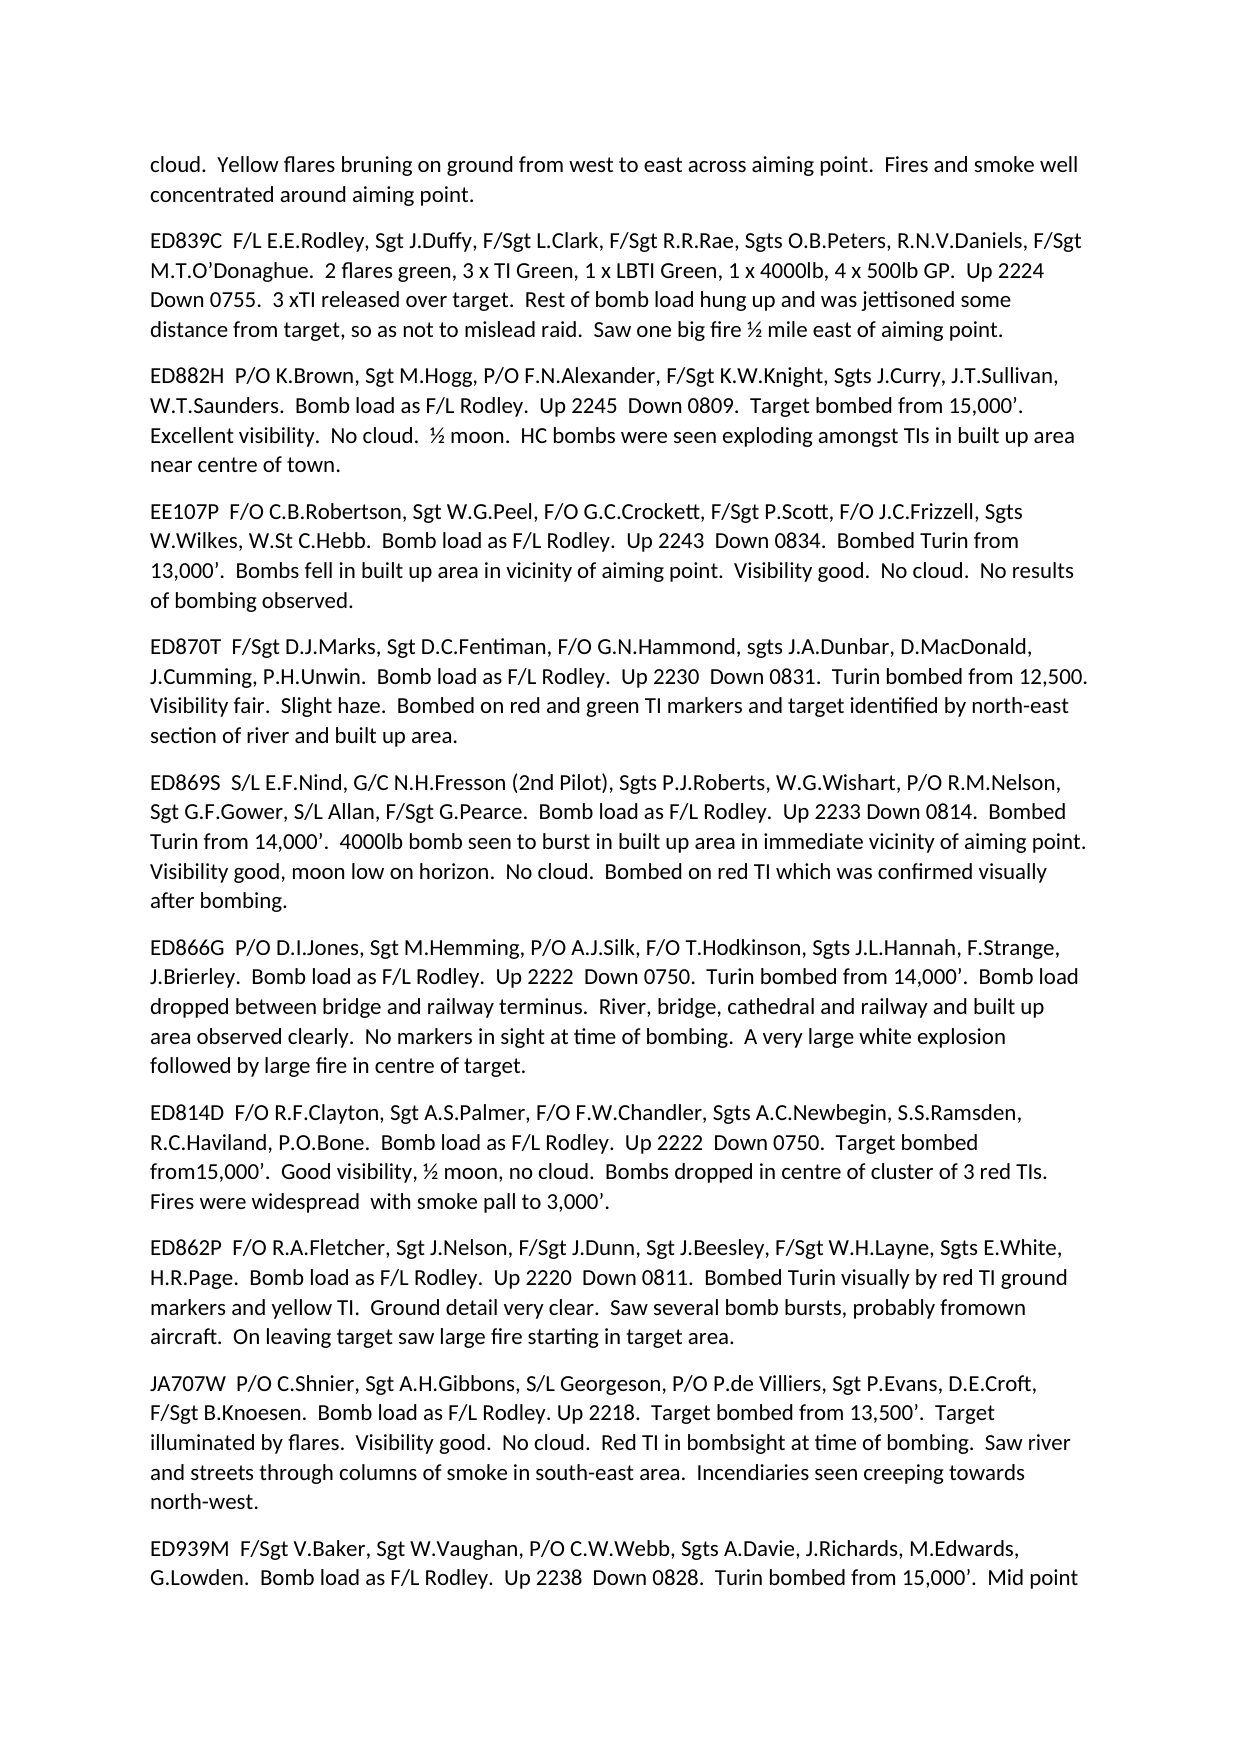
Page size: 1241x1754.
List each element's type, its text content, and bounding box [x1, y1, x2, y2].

text JA707W P/O C.Shnier, Sgt A.H.Gibbons, S/L Georgeson, P/O P.de Villiers, Sgt P.Evans, D.E.Croft, F/Sgt B.Knoesen. Bomb load as F/L Rodley. Up 2218. Target bombed from 13,500’. Target illuminated by flares. Visibility good. No cloud. Red TI in bombsight at time of bombing. Saw river and streets through columns of smoke in south-east area. Incendiaries seen creeping towards north-west. [150, 1369, 1090, 1516]
text ED870T F/Sgt D.J.Marks, Sgt D.C.Fentiman, F/O G.N.Hammond, sgts J.A.Dunbar, D.MacDonald, J.Cumming, P.H.Unwin. Bomb load as F/L Rodley. Up 2230 Down 0831. Turin bombed from 12,500. Visibility fair. Slight haze. Bombed on red and green TI markers and target identified by north-east section of river and built up area. [150, 632, 1090, 749]
text cloud. Yellow flares bruning on ground from west to east across aiming point. Fires and smoke well concentrated around aiming point. [150, 150, 1090, 208]
text EE107P F/O C.B.Robertson, Sgt W.G.Peel, F/O G.C.Crockett, F/Sgt P.Scott, F/O J.C.Frizzell, Sgts W.Wilkes, W.St C.Hebb. Bomb load as F/L Rodley. Up 2243 Down 0834. Bombed Turin from 13,000’. Bombs fell in built up area in vicinity of aiming point. Visibility good. No cloud. No results of bombing observed. [150, 497, 1090, 614]
text ED869S S/L E.F.Nind, G/C N.H.Fresson (2nd Pilot), Sgts P.J.Roberts, W.G.Wishart, P/O R.M.Nelson, Sgt G.F.Gower, S/L Allan, F/Sgt G.Pearce. Bomb load as F/L Rodley. Up 2233 Down 0814. Bombed Turin from 14,000’. 4000lb bomb seen to burst in built up area in immediate vicinity of aiming point. Visibility good, moon low on horizon. No cloud. Bombed on red TI which was confirmed visually after bombing. [150, 768, 1090, 914]
text ED862P F/O R.A.Fletcher, Sgt J.Nelson, F/Sgt J.Dunn, Sgt J.Beesley, F/Sgt W.H.Layne, Sgts E.White, H.R.Page. Bomb load as F/L Rodley. Up 2220 Down 0811. Bombed Turin visually by red TI ground markers and yellow TI. Ground detail very clear. Saw several bomb bursts, probably fromown aircraft. On leaving target saw large fire starting in target area. [150, 1233, 1090, 1350]
text ED839C F/L E.E.Rodley, Sgt J.Duffy, F/Sgt L.Clark, F/Sgt R.R.Rae, Sgts O.B.Peters, R.N.V.Daniels, F/Sgt M.T.O’Donaghue. 2 flares green, 3 x TI Green, 1 x LBTI Green, 1 x 4000lb, 4 x 500lb GP. Up 2224 Down 0755. 3 xTI released over target. Rest of bomb load hung up and was jettisoned some distance from target, so as not to mislead raid. Saw one big fire ½ mile east of aiming point. [150, 226, 1090, 343]
text ED814D F/O R.F.Clayton, Sgt A.S.Palmer, F/O F.W.Chandler, Sgts A.C.Newbegin, S.S.Ramsden, R.C.Haviland, P.O.Bone. Bomb load as F/L Rodley. Up 2222 Down 0750. Target bombed from15,000’. Good visibility, ½ moon, no cloud. Bombs dropped in centre of cluster of 3 red TIs. Fires were widespread with smoke pall to 3,000’. [150, 1098, 1090, 1215]
text ED939M F/Sgt V.Baker, Sgt W.Vaughan, P/O C.W.Webb, Sgts A.Davie, J.Richards, M.Edwards, G.Lowden. Bomb load as F/L Rodley. Up 2238 Down 0828. Turin bombed from 15,000’. Mid point [150, 1534, 1090, 1592]
text ED882H P/O K.Brown, Sgt M.Hogg, P/O F.N.Alexander, F/Sgt K.W.Knight, Sgts J.Curry, J.T.Sullivan, W.T.Saunders. Bomb load as F/L Rodley. Up 2245 Down 0809. Target bombed from 15,000’. Excellent visibility. No cloud. ½ moon. HC bombs were seen exploding amongst TIs in built up area near centre of town. [150, 361, 1090, 478]
text ED866G P/O D.I.Jones, Sgt M.Hemming, P/O A.J.Silk, F/O T.Hodkinson, Sgts J.L.Hannah, F.Strange, J.Brierley. Bomb load as F/L Rodley. Up 2222 Down 0750. Turin bombed from 14,000’. Bomb load dropped between bridge and railway terminus. River, bridge, cathedral and railway and built up area observed clearly. No markers in sight at time of bombing. A very large white explosion followed by large fire in centre of target. [150, 933, 1090, 1079]
